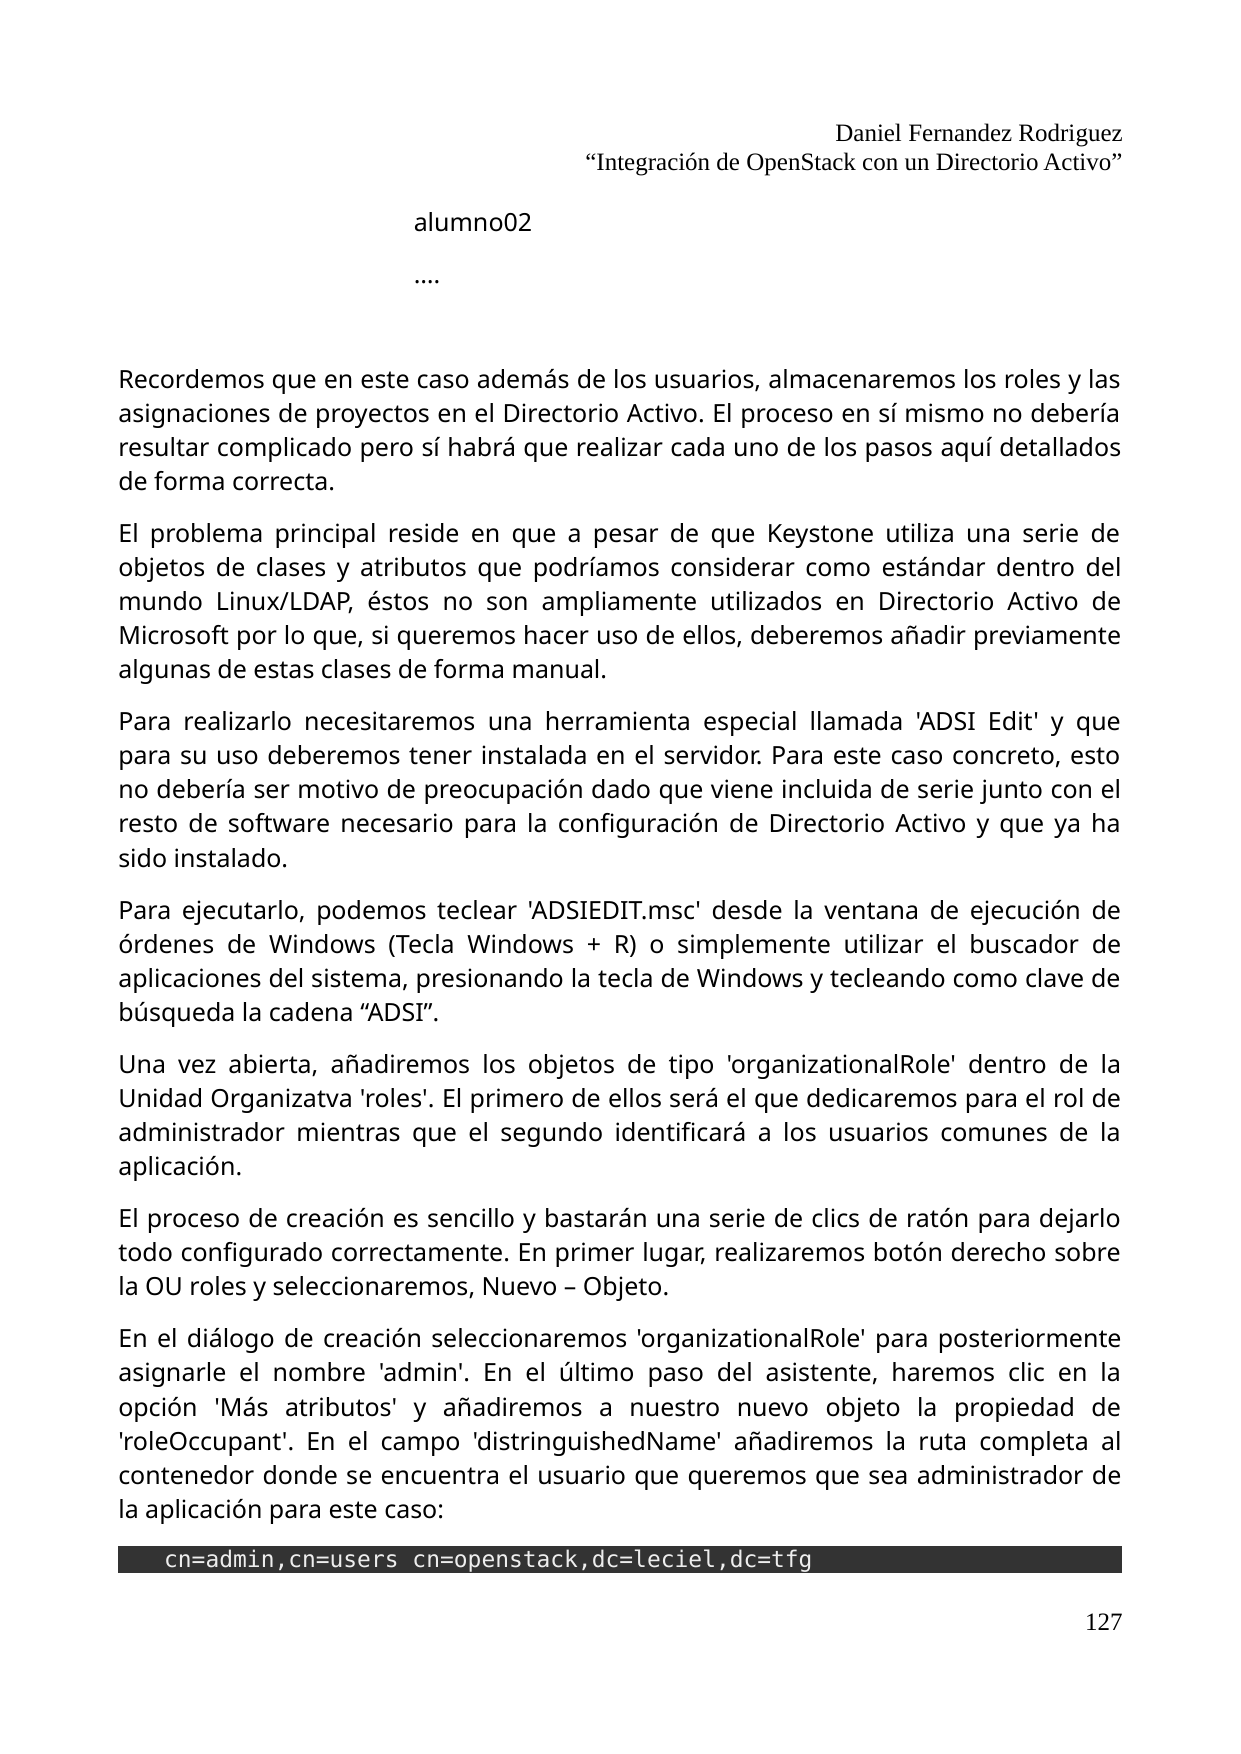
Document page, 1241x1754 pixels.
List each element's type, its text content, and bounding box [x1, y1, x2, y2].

text Para ejecutarlo, podemos teclear 'ADSIEDIT.msc' desde la ventana de ejecución de órdenes de Windows (Tecla Windows + R) o simplemente utilizar el buscador de aplicaciones del sistema, presionando la tecla de Windows y tecleando como clave de búsqueda la cadena “ADSI”. [118, 892, 1122, 1028]
text Una vez abierta, añadiremos los objetos de tipo 'organizationalRole' dentro de la Unidad Organizatva 'roles'. El primero de ellos será el que dedicaremos para el rol de administrador mientras que el segundo identificará a los usuarios comunes de la aplicación. [118, 1047, 1122, 1183]
text El problema principal reside en que a pesar de que Keystone utiliza una serie de objetos de clases y atributos que podríamos considerar como estándar dentro del mundo Linux/LDAP, éstos no son ampliamente utilizados en Directorio Activo de Microsoft por lo que, si queremos hacer uso de ellos, deberemos añadir previamente algunas de estas clases de forma manual. [118, 516, 1122, 686]
text Para realizarlo necesitaremos una herramienta especial llamada 'ADSI Edit' y que para su uso deberemos tener instalada en el servidor. Para este caso concreto, esto no debería ser motivo de preocupación dado que viene incluida de serie junto con el resto de software necesario para la configuración de Directorio Activo y que ya ha sido instalado. [118, 704, 1122, 874]
text alumno02 [118, 205, 1122, 239]
text …. [118, 257, 1122, 291]
text En el diálogo de creación seleccionaremos 'organizationalRole' para posteriormente asignarle el nombre 'admin'. En el último paso del asistente, haremos clic en la opción 'Más atributos' y añadiremos a nuestro nuevo objeto la propiedad de 'roleOccupant'. En el campo 'distringuishedName' añadiremos la ruta completa al contenedor donde se encuentra el usuario que queremos que sea administrador de la aplicación para este caso: [118, 1321, 1122, 1525]
text Recordemos que en este caso además de los usuarios, almacenaremos los roles y las asignaciones de proyectos en el Directorio Activo. El proceso en sí mismo no debería resultar complicado pero sí habrá que realizar cada uno de los pasos aquí detallados de forma correcta. [118, 361, 1122, 498]
text El proceso de creación es sencillo y bastarán una serie de clics de ratón para dejarlo todo configurado correctamente. En primer lugar, realizaremos botón derecho sobre la OU roles y seleccionaremos, Nuevo – Objeto. [118, 1201, 1122, 1303]
text cn=admin,cn=users cn=openstack,dc=leciel,dc=tfg [118, 1546, 1122, 1573]
